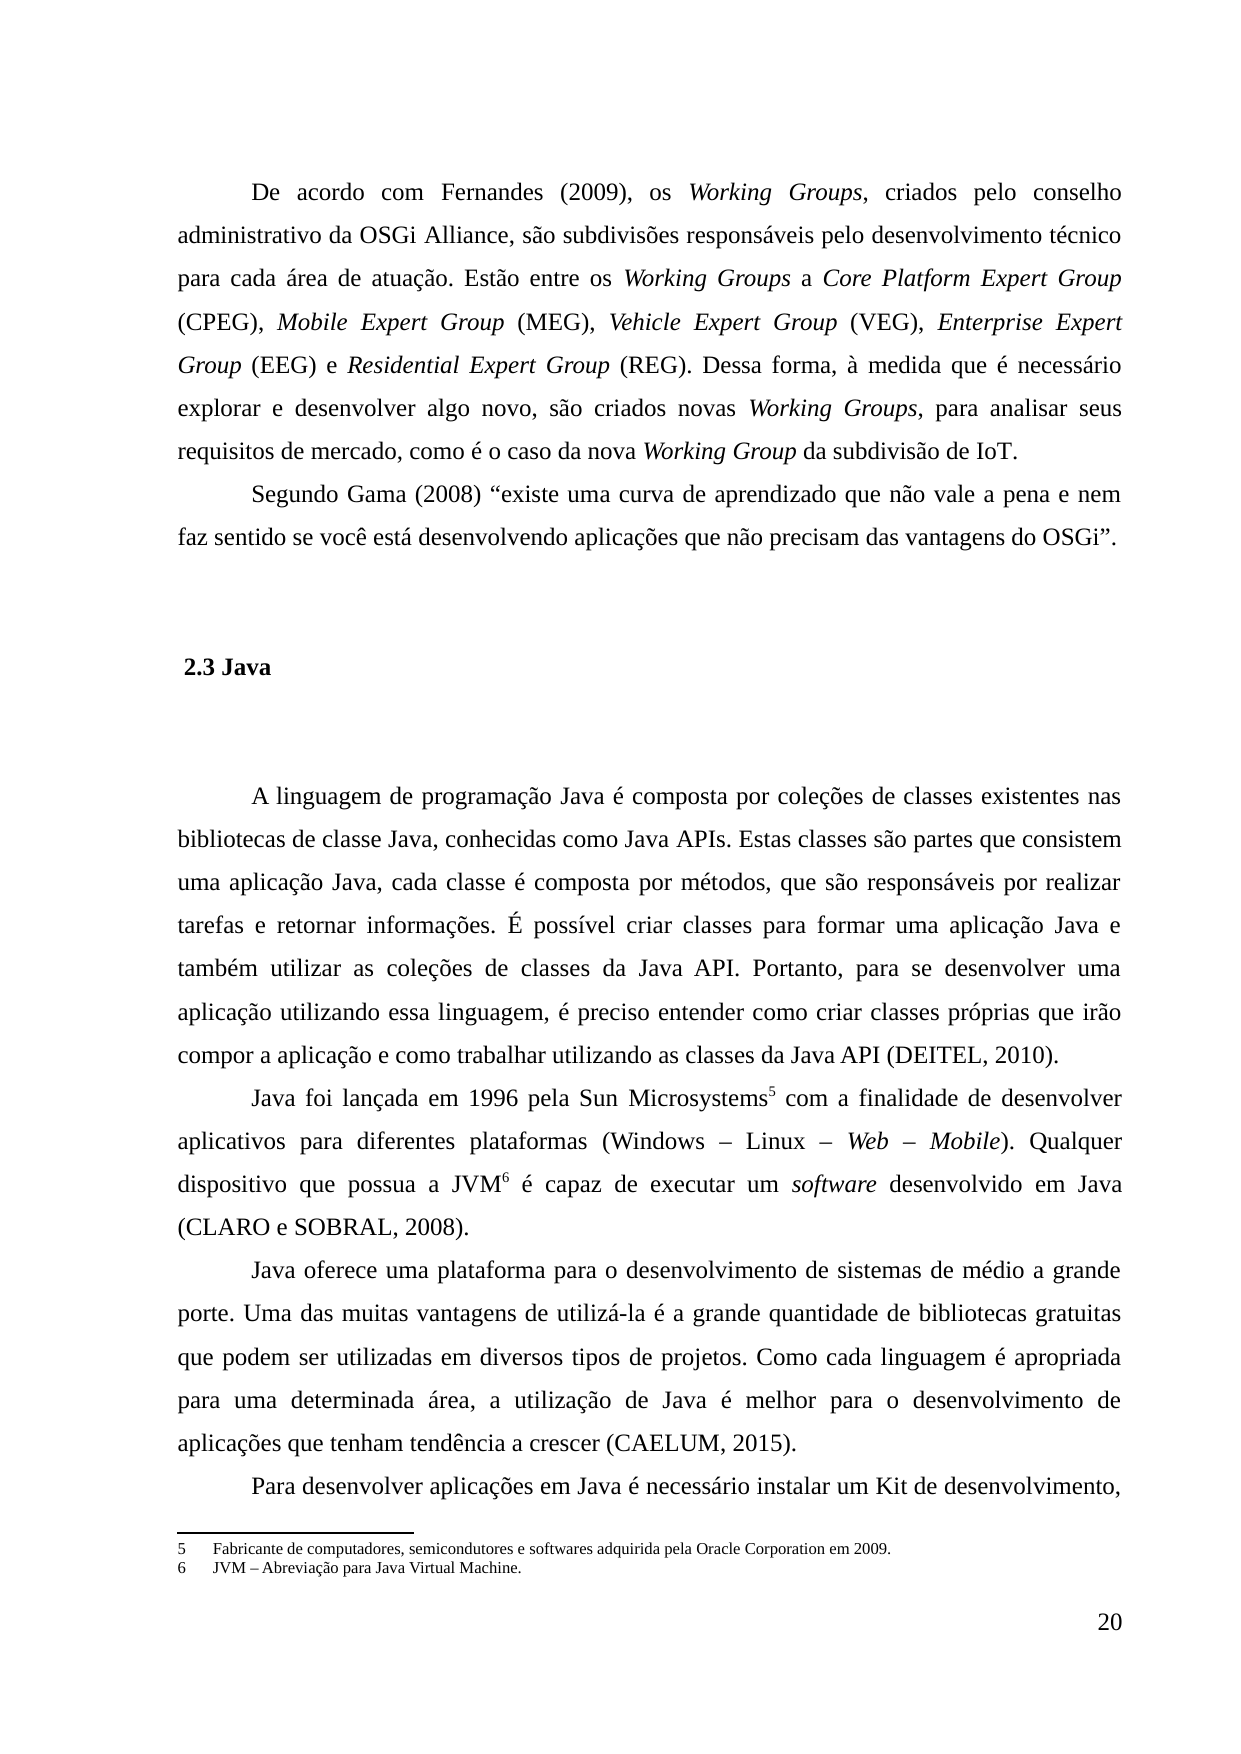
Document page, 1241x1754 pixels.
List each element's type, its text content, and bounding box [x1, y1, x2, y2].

text Java oferece uma plataforma para o desenvolvimento de sistemas de médio a grande porte. Uma das muitas vantagens de utilizá-la é a grande quantidade de bibliotecas gratuitas que podem ser utilizadas em diversos tipos de projetos. Como cada linguagem é apropriada para uma determinada área, a utilização de Java é melhor para o desenvolvimento de aplicações que tenham tendência a crescer (CAELUM, 2015). [177, 1255, 1122, 1457]
text Segundo Gama (2008) “existe uma curva de aprendizado que não vale a pena e nem faz sentido se você está desenvolvendo aplicações que não precisam das vantagens do OSGi”. [177, 479, 1122, 551]
text JVM – Abreviação para Java Virtual Machine. [177, 1558, 1122, 1577]
text Fabricante de computadores, semicondutores e softwares adquirida pela Oracle Corporation em 2009. [177, 1539, 1122, 1558]
text Para desenvolver aplicações em Java é necessário instalar um Kit de desenvolvimento, [177, 1471, 1122, 1500]
text De acordo com Fernandes (2009), os Working Groups, criados pelo conselho administrativo da OSGi Alliance, são subdivisões responsáveis pelo desenvolvimento técnico para cada área de atuação. Estão entre os Working Groups a Core Platform Expert Group (CPEG), Mobile Expert Group (MEG), Vehicle Expert Group (VEG), Enterprise Expert Group (EEG) e Residential Expert Group (REG). Dessa forma, à medida que é necessário explorar e desenvolver algo novo, são criados novas Working Groups, para analisar seus requisitos de mercado, como é o caso da nova Working Group da subdivisão de IoT. [177, 177, 1122, 465]
text A linguagem de programação Java é composta por coleções de classes existentes nas bibliotecas de classe Java, conhecidas como Java APIs. Estas classes são partes que consistem uma aplicação Java, cada classe é composta por métodos, que são responsáveis por realizar tarefas e retornar informações. É possível criar classes para formar uma aplicação Java e também utilizar as coleções de classes da Java API. Portanto, para se desenvolver uma aplicação utilizando essa linguagem, é preciso entender como criar classes próprias que irão compor a aplicação e como trabalhar utilizando as classes da Java API (DEITEL, 2010). [177, 781, 1122, 1068]
text Java foi lançada em 1996 pela Sun Microsystems com a finalidade de desenvolver aplicativos para diferentes plataformas (Windows – Linux – Web – Mobile). Qualquer dispositivo que possua a JVM é capaz de executar um software desenvolvido em Java (CLARO e SOBRAL, 2008). [177, 1083, 1122, 1241]
subtitle Java [177, 652, 1122, 680]
